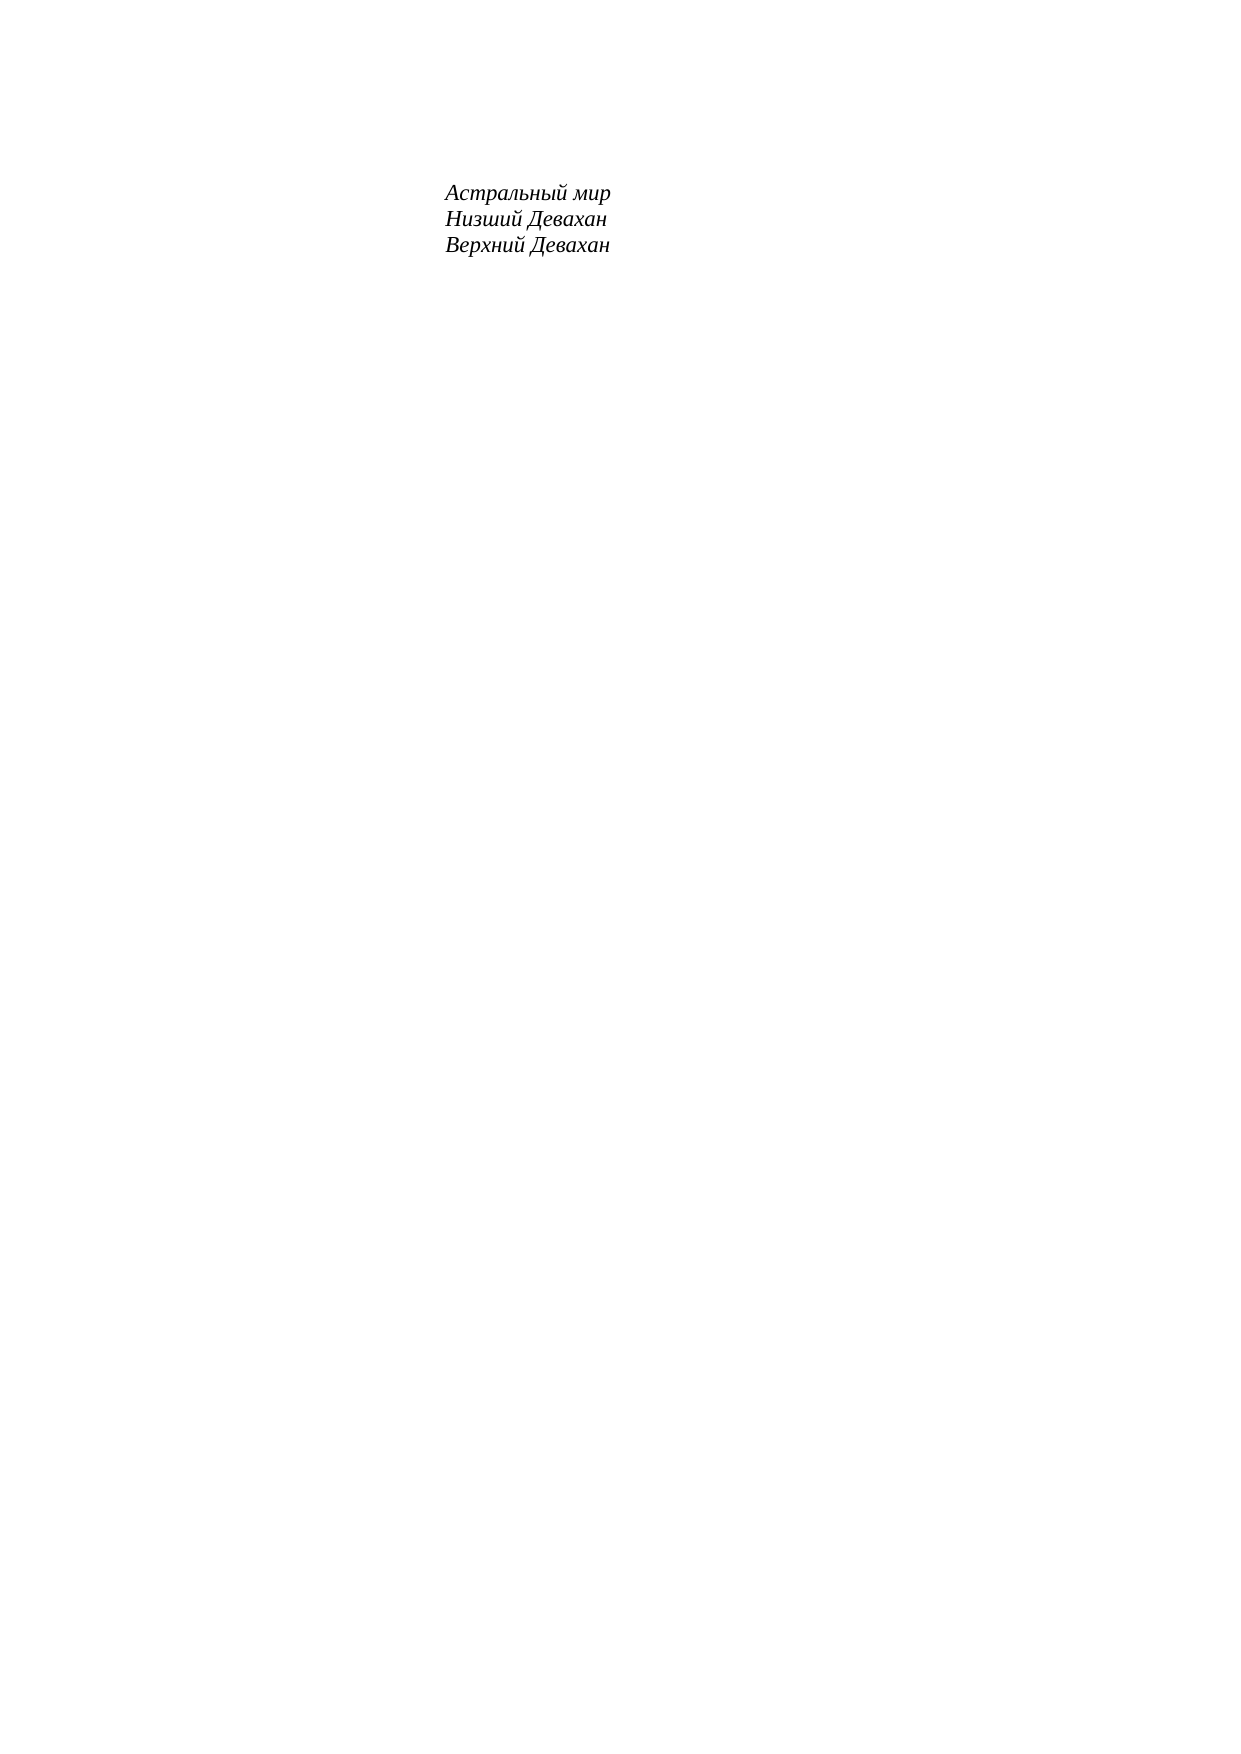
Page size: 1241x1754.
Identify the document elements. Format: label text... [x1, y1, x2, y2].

table_header Астральный мир [445, 179, 629, 205]
table_cell Верхний Девахан [445, 231, 629, 258]
table_cell Низший Девахан [445, 205, 629, 231]
